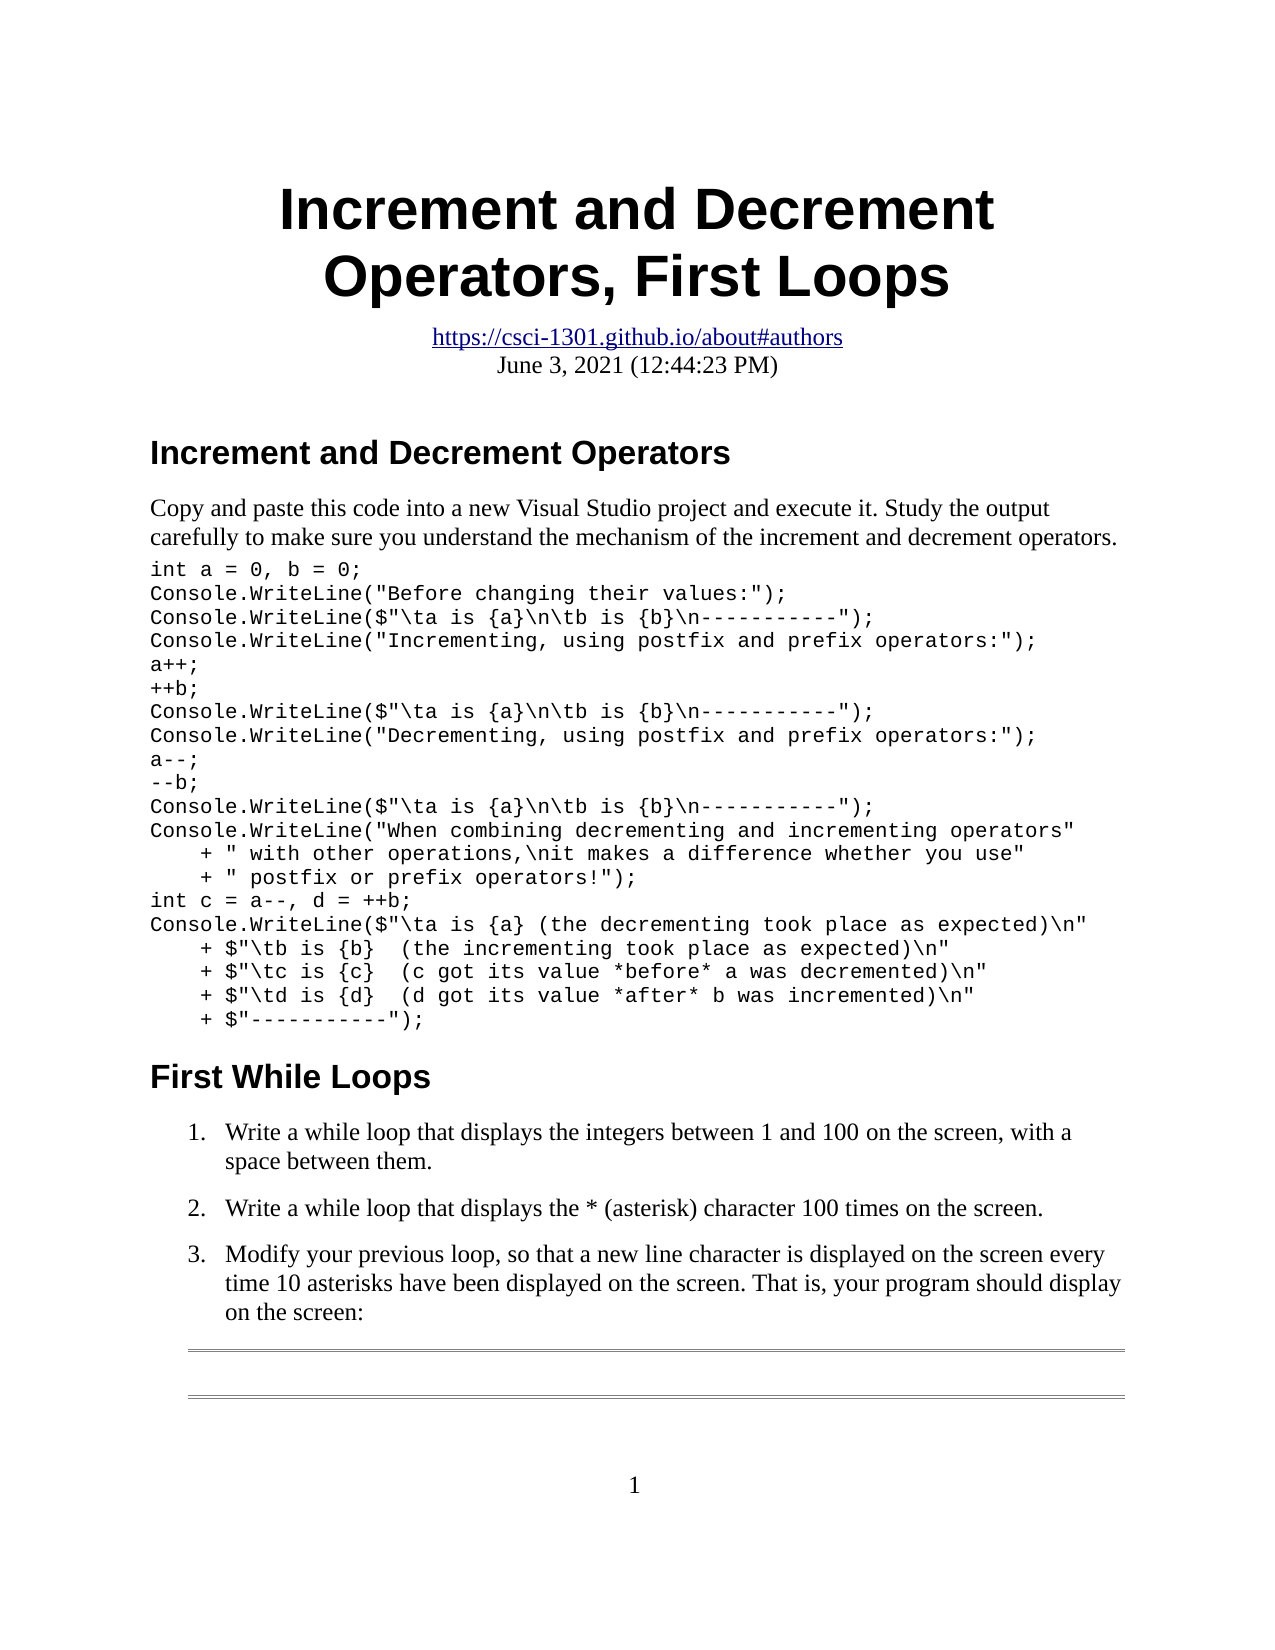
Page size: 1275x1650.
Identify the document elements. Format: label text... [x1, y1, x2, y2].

text + $"\tb is {b} (the incrementing took place as expected)\n" [150, 938, 1125, 961]
text Console.WriteLine($"\ta is {a}\n\tb is {b}\n-----------"); [150, 607, 1125, 630]
text Console.WriteLine($"\ta is {a} (the decrementing took place as expected)\n" [150, 914, 1125, 938]
subtitle First While Loops [150, 1057, 1125, 1096]
text Copy and paste this code into a new Visual Studio project and execute it. Study the output carefully to make sure you understand the mechanism of the increment and decrement operators. [150, 493, 1125, 551]
subtitle Increment and Decrement Operators [150, 433, 1125, 472]
text Console.WriteLine($"\ta is {a}\n\tb is {b}\n-----------"); [150, 701, 1125, 725]
text + $"\tc is {c} (c got its value *before* a was decremented)\n" [150, 961, 1125, 985]
text Console.WriteLine("Incrementing, using postfix and prefix operators:"); [150, 630, 1125, 654]
list Modify your previous loop, so that a new line character is displayed on the screen every time 10 asterisks have been displayed on the screen. That is, your program should display on the screen: [187, 1239, 1125, 1326]
text https://csci-1301.github.io/about#authors [150, 322, 1125, 350]
list Write a while loop that displays the integers between and on the screen, with a space between them. [187, 1117, 1125, 1175]
text Console.WriteLine("When combining decrementing and incrementing operators" [150, 819, 1125, 843]
text int a = 0, b = 0; [150, 559, 1125, 583]
text a--; [150, 749, 1125, 772]
text int c = a--, d = ++b; [150, 891, 1125, 914]
text + " with other operations,\nit makes a difference whether you use" [150, 843, 1125, 867]
text Console.WriteLine("Decrementing, using postfix and prefix operators:"); [150, 725, 1125, 749]
text Console.WriteLine($"\ta is {a}\n\tb is {b}\n-----------"); [150, 796, 1125, 819]
text ++b; [150, 678, 1125, 701]
text + " postfix or prefix operators!"); [150, 867, 1125, 891]
text + $"-----------"); [150, 1009, 1125, 1032]
text --b; [150, 772, 1125, 796]
text June 3, 2021 (12:44:23 PM) [150, 350, 1125, 379]
list Write a while loop that displays the * (asterisk) character 100 times on the screen. [187, 1193, 1125, 1222]
title Increment and Decrement Operators, First Loops [150, 175, 1125, 309]
text + $"\td is {d} (d got its value *after* b was incremented)\n" [150, 985, 1125, 1009]
text Console.WriteLine("Before changing their values:"); [150, 583, 1125, 607]
text a++; [150, 654, 1125, 678]
